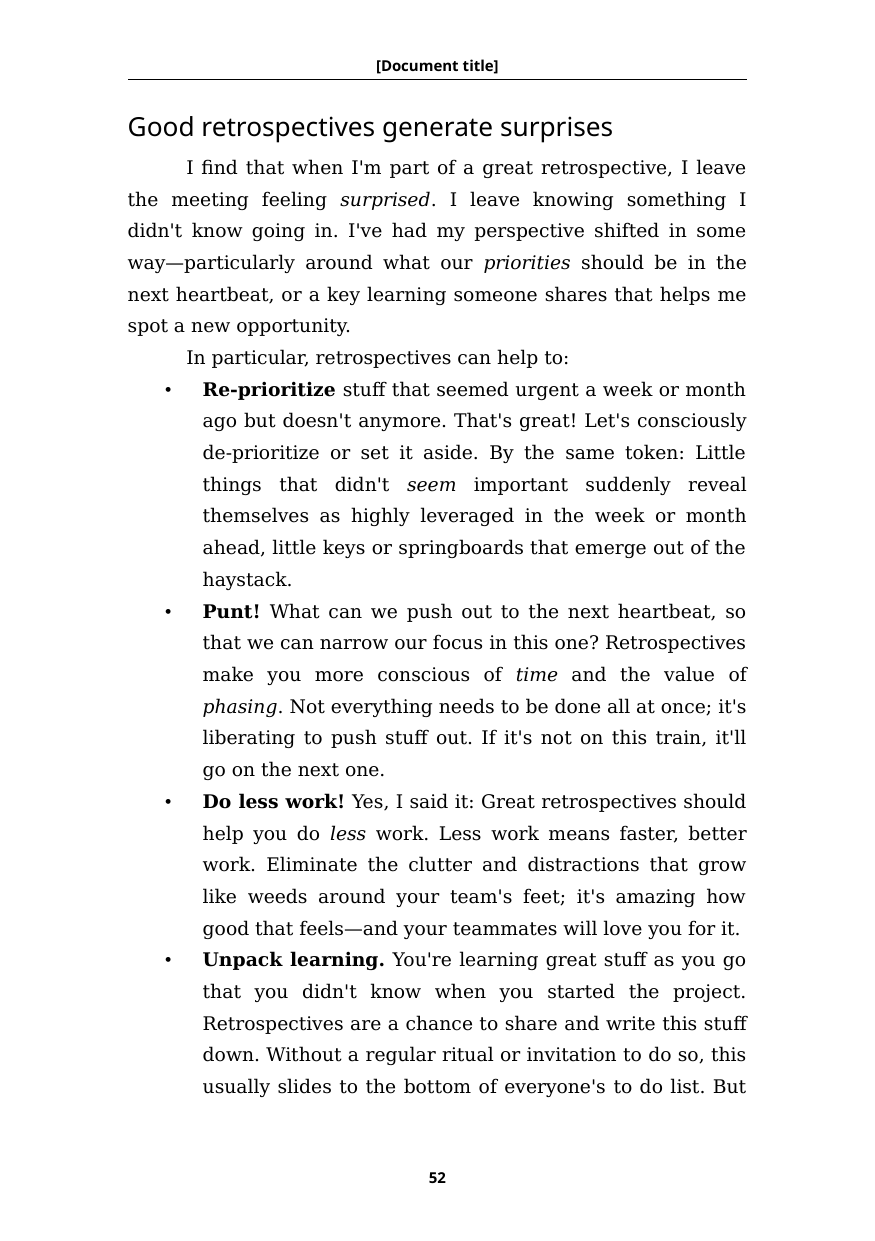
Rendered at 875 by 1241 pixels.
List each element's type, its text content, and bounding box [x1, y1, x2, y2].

subtitle Good retrospectives generate surprises [127, 109, 747, 144]
list Re-prioritize stuff that seemed urgent a week or month ago but doesn't anymore. That's great! Let's consciously de-prioritize or set it aside. By the same token: Little things that didn't seem important suddenly reveal themselves as highly leveraged in the week or month ahead, little keys or springboards that emerge out of the haystack. [165, 379, 747, 591]
list Do less work! Yes, I said it: Great retrospectives should help you do less work. Less work means faster, better work. Eliminate the clutter and distractions that grow like weeds around your team's feet; it's amazing how good that feels—and your teammates will love you for it. [165, 791, 747, 939]
text I find that when I'm part of a great retrospective, I leave the meeting feeling surprised. I leave knowing something I didn't know going in. I've had my perspective shifted in some way—particularly around what our priorities should be in the next heartbeat, or a key learning someone shares that helps me spot a new opportunity. [127, 157, 747, 337]
list Unpack learning. You're learning great stuff as you go that you didn't know when you started the project. Retrospectives are a chance to share and write this stuff down. Without a regular ritual or invitation to do so, this usually slides to the bottom of everyone's to do list. But [165, 949, 747, 1098]
text In particular, retrospectives can help to: [127, 347, 747, 369]
list Punt! What can we push out to the next heartbeat, so that we can narrow our focus in this one? Retrospectives make you more conscious of time and the value of phasing. Not everything needs to be done all at once; it's liberating to push stuff out. If it's not on this train, it'll go on the next one. [165, 601, 747, 781]
